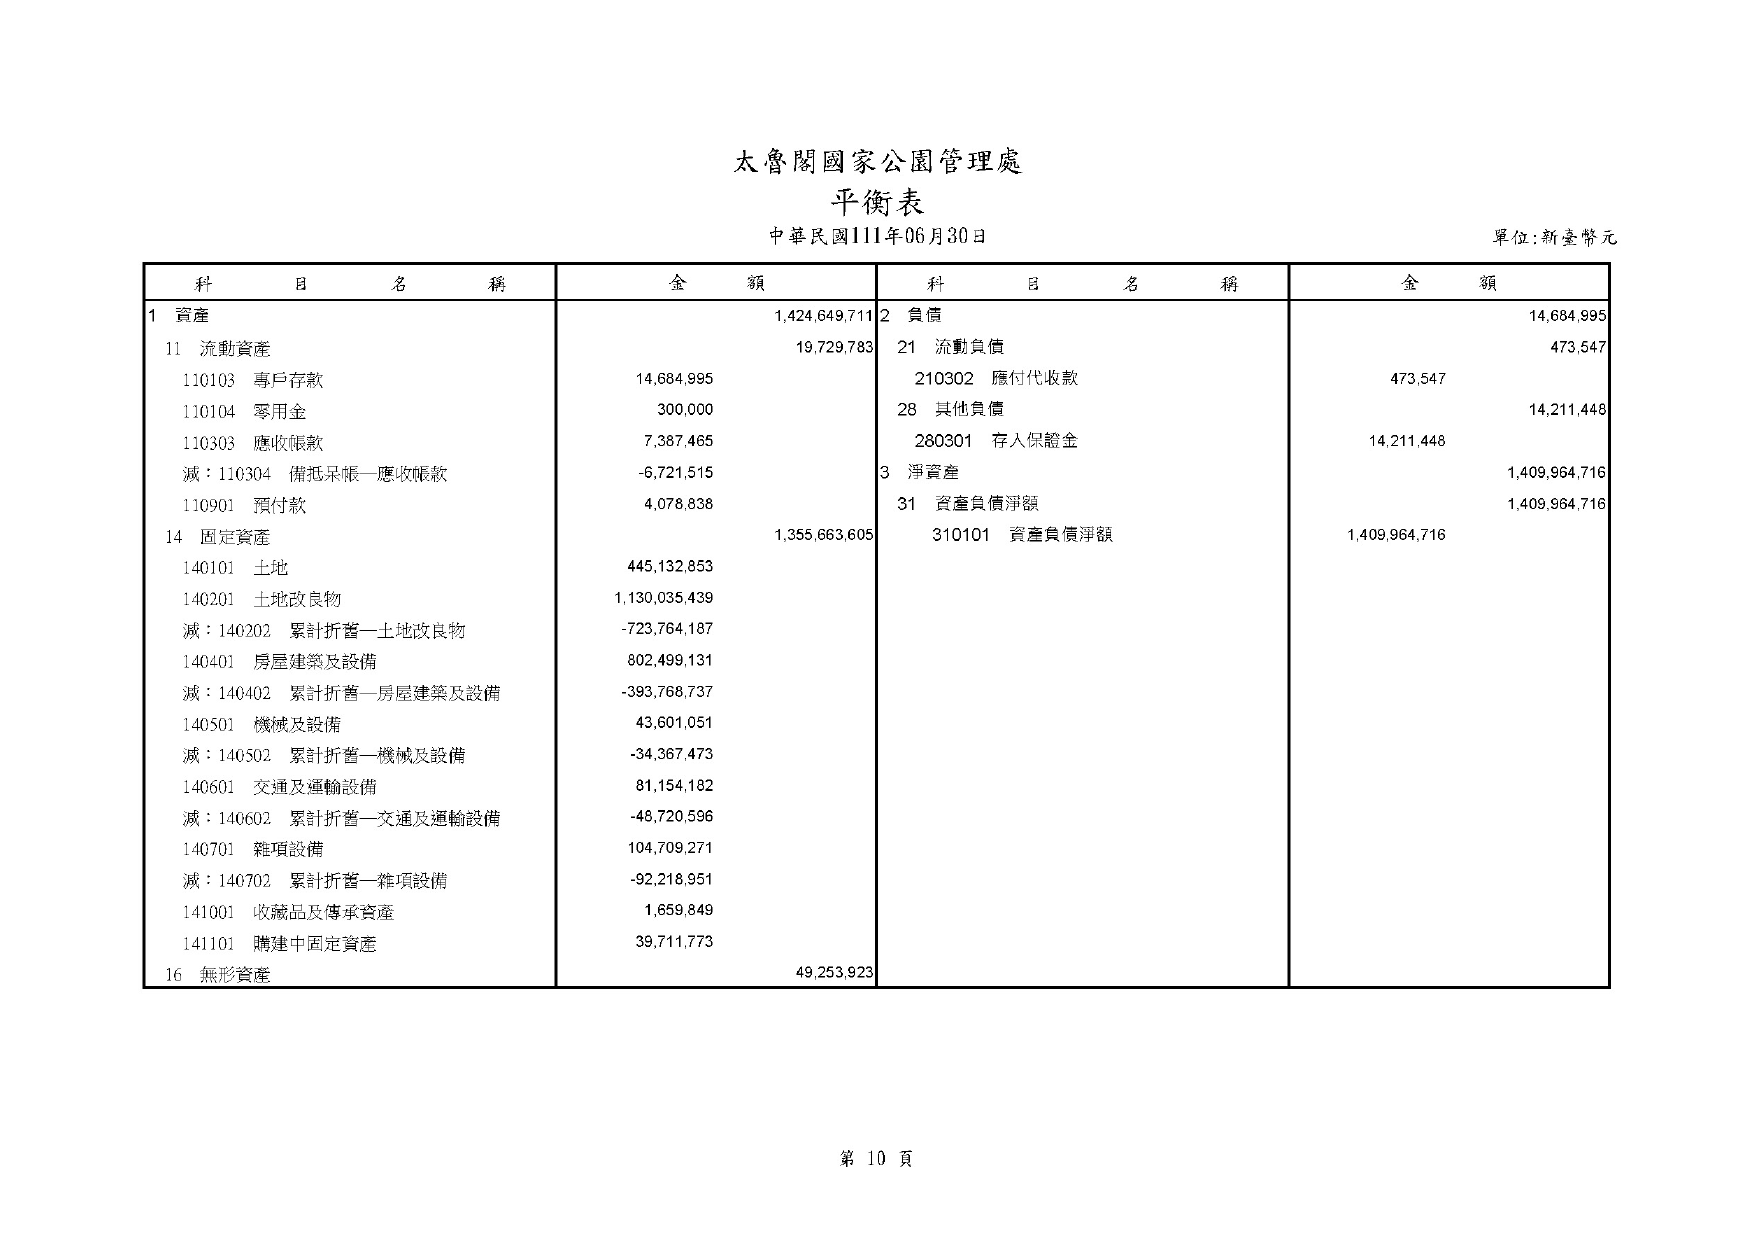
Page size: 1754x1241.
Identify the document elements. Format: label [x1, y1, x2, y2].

picture [59, 59, 1695, 1216]
